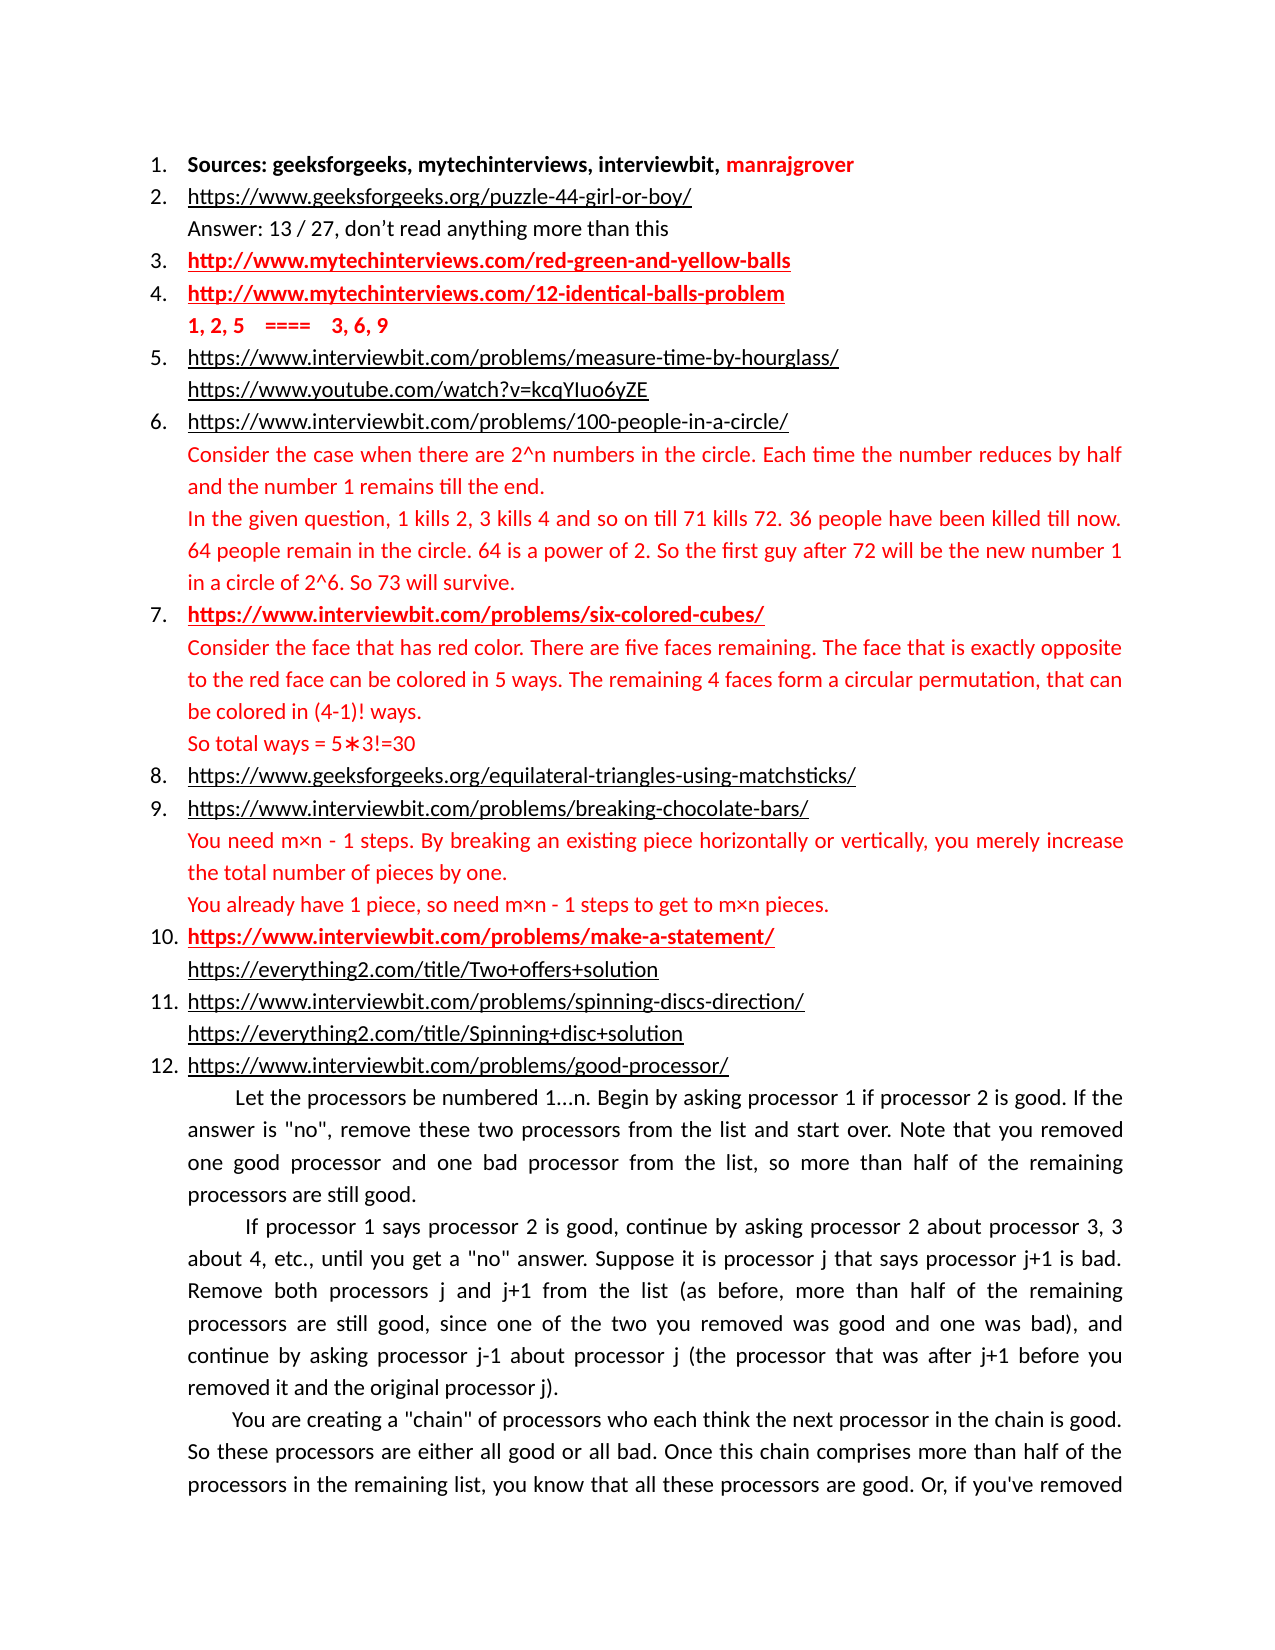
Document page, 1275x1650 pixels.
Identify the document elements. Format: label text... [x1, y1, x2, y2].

list https://www.geeksforgeeks.org/puzzle-44-girl-or-boy/ [150, 182, 1125, 210]
list https://www.geeksforgeeks.org/equilateral-triangles-using-matchsticks/ [150, 762, 1125, 789]
list 1, 2, 5 ==== 3, 6, 9 [150, 311, 1125, 339]
list https://everything2.com/title/Spinning+disc+solution [150, 1019, 1125, 1047]
list https://everything2.com/title/Two+offers+solution [150, 955, 1125, 983]
list https://www.interviewbit.com/problems/100-people-in-a-circle/ [150, 407, 1125, 436]
list https://www.interviewbit.com/problems/make-a-statement/ [150, 922, 1125, 951]
list https://www.interviewbit.com/problems/six-colored-cubes/ [150, 601, 1125, 629]
list Sources: geeksforgeeks, mytechinterviews, interviewbit, manrajgrover [150, 150, 1125, 178]
list Consider the case when there are 2^n numbers in the circle. Each time the number reduces by half and the number 1 remains till the end. [150, 440, 1125, 500]
list https://www.interviewbit.com/problems/spinning-discs-direction/ [150, 987, 1125, 1015]
list Consider the face that has red color. There are five faces remaining. The face that is exactly opposite to the red face can be colored in 5 ways. The remaining 4 faces form a circular permutation, that can be colored in (4-1)! ways. [150, 633, 1125, 725]
list Let the processors be numbered 1...n. Begin by asking processor 1 if processor 2 is good. If the answer is "no", remove these two processors from the list and start over. Note that you removed one good processor and one bad processor from the list, so more than half of the remaining processors are still good. [150, 1083, 1125, 1208]
list Answer: 13 / 27, don’t read anything more than this [150, 214, 1125, 242]
list https://www.interviewbit.com/problems/good-processor/ [150, 1051, 1125, 1079]
list You need m×n - 1 steps. By breaking an existing piece horizontally or vertically, you merely increase the total number of pieces by one. [150, 826, 1125, 886]
list http://www.mytechinterviews.com/red-green-and-yellow-balls [150, 247, 1125, 274]
list https://www.interviewbit.com/problems/breaking-chocolate-bars/ [150, 794, 1125, 822]
list https://www.interviewbit.com/problems/measure-time-by-hourglass/ [150, 343, 1125, 371]
list http://www.mytechinterviews.com/12-identical-balls-problem [150, 279, 1125, 307]
list You are creating a "chain" of processors who each think the next processor in the chain is good. So these processors are either all good or all bad. Once this chain comprises more than half of the processors in the remaining list, you know that all these processors are good. Or, if you've removed [150, 1405, 1125, 1498]
list So total ways = 5∗3!=30 [150, 729, 1125, 757]
list If processor 1 says processor 2 is good, continue by asking processor 2 about processor 3, 3 about 4, etc., until you get a "no" answer. Suppose it is processor j that says processor j+1 is bad. Remove both processors j and j+1 from the list (as before, more than half of the remaining processors are still good, since one of the two you removed was good and one was bad), and continue by asking processor j-1 about processor j (the processor that was after j+1 before you removed it and the original processor j). [150, 1212, 1125, 1401]
list https://www.youtube.com/watch?v=kcqYIuo6yZE [150, 375, 1125, 403]
list In the given question, 1 kills 2, 3 kills 4 and so on till 71 kills 72. 36 people have been killed till now. 64 people remain in the circle. 64 is a power of 2. So the first guy after 72 will be the new number 1 in a circle of 2^6. So 73 will survive. [150, 504, 1125, 596]
list You already have 1 piece, so need m×n - 1 steps to get to m×n pieces. [150, 890, 1125, 918]
